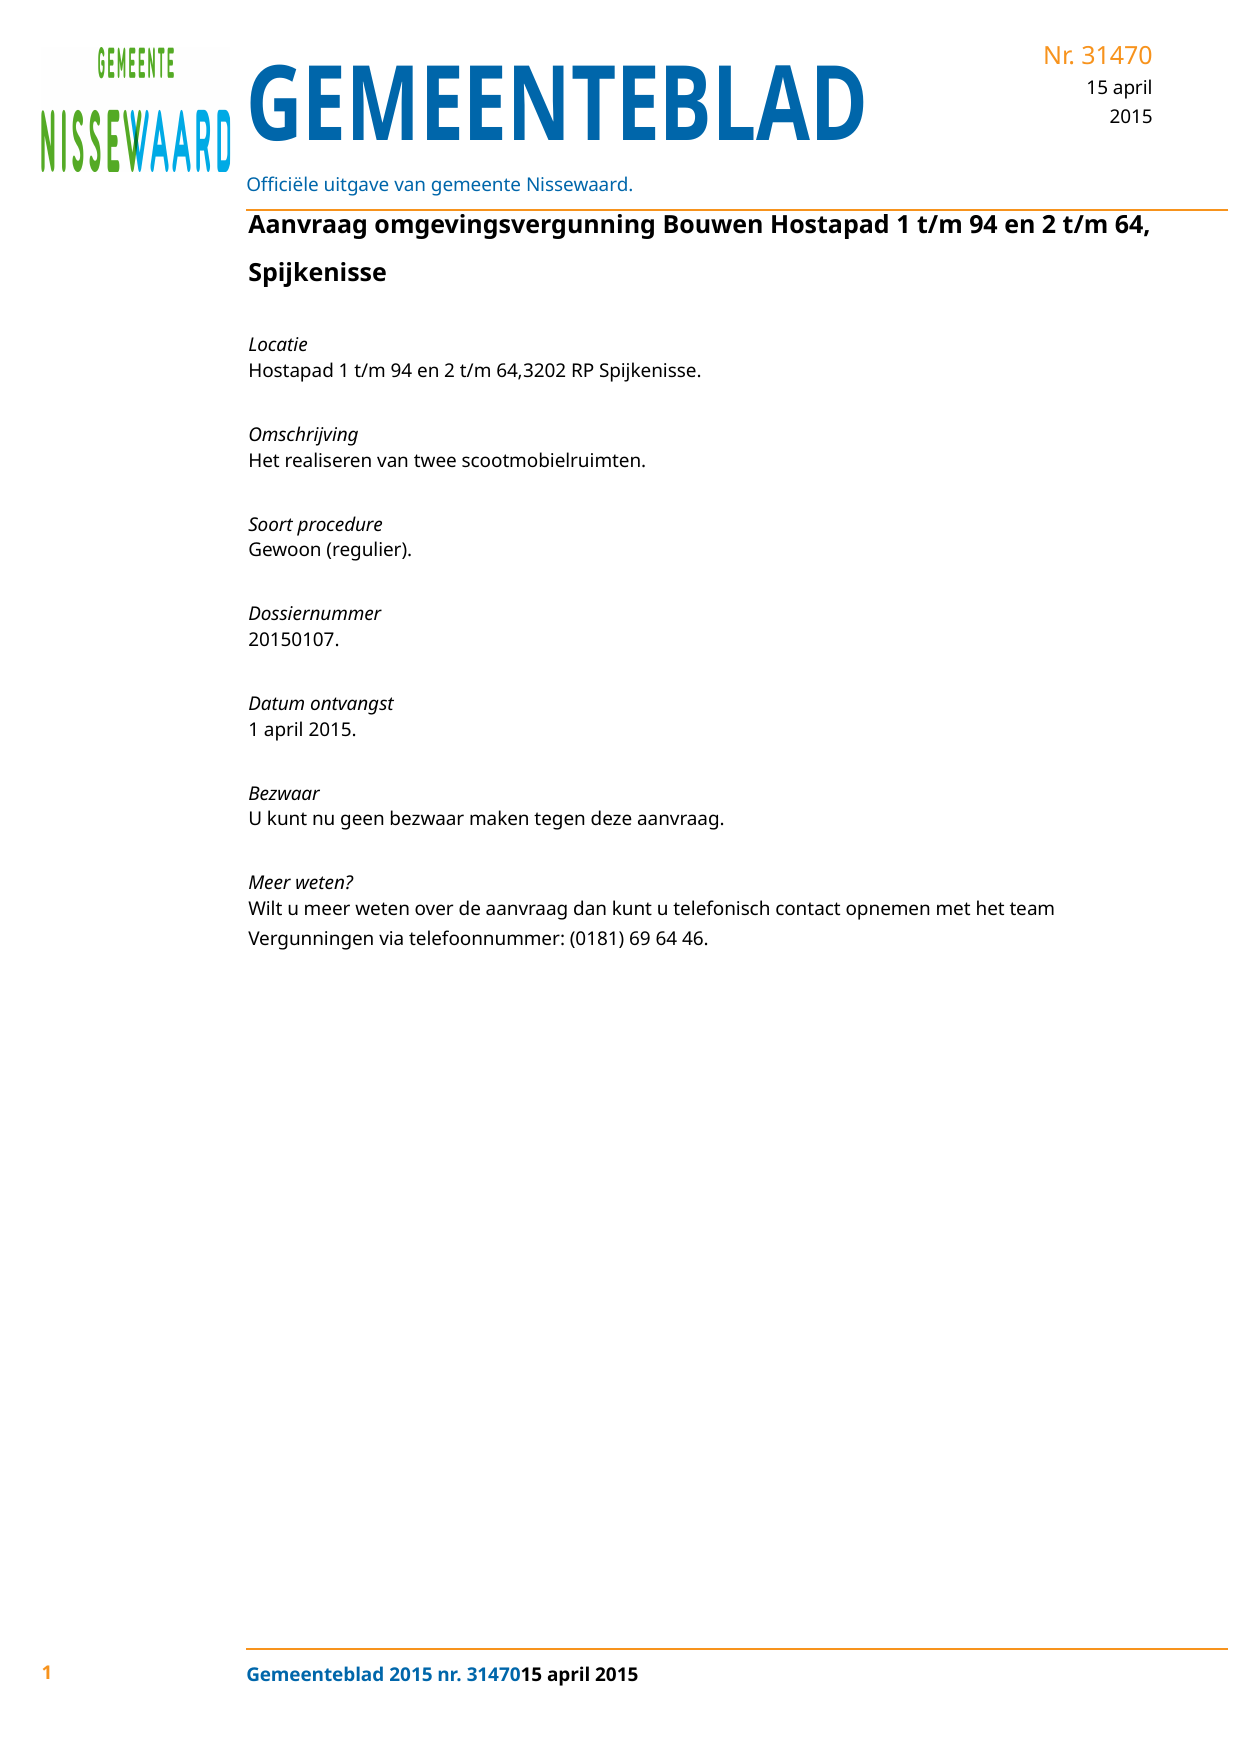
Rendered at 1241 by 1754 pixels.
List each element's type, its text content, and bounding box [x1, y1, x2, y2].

text Wilt u meer weten over de aanvraag dan kunt u telefonisch contact opnemen met het team Vergunningen via telefoonnummer: (0181) 69 64 46. [248, 895, 1152, 951]
picture [222, 122, 227, 160]
text Soort procedure [248, 511, 1152, 537]
text 20150107. [248, 626, 1152, 652]
text Dossiernummer [248, 601, 1152, 626]
picture [176, 157, 187, 172]
picture [41, 47, 231, 172]
picture [154, 157, 165, 172]
text Het realiseren van twee scootmobielruimten. [248, 447, 1152, 473]
text Bezwaar [248, 780, 1152, 806]
text Meer weten? [248, 869, 1152, 895]
text 1 april 2015. [248, 716, 1152, 742]
text U kunt nu geen bezwaar maken tegen deze aanvraag. [248, 806, 1152, 831]
text Datum ontvangst [248, 690, 1152, 716]
text Gewoon (regulier). [248, 537, 1152, 562]
text Omschrijving [248, 421, 1152, 447]
picture [200, 151, 206, 172]
picture [201, 122, 206, 138]
text Aanvraag omgevingsvergunning Bouwen Hostapad 1 t/m 94 en 2 t/m 64, Spijkenisse [248, 211, 1152, 288]
text Locatie [248, 331, 1152, 357]
text Hostapad 1 t/m 94 en 2 t/m 64,3202 RP Spijkenisse. [248, 357, 1152, 383]
